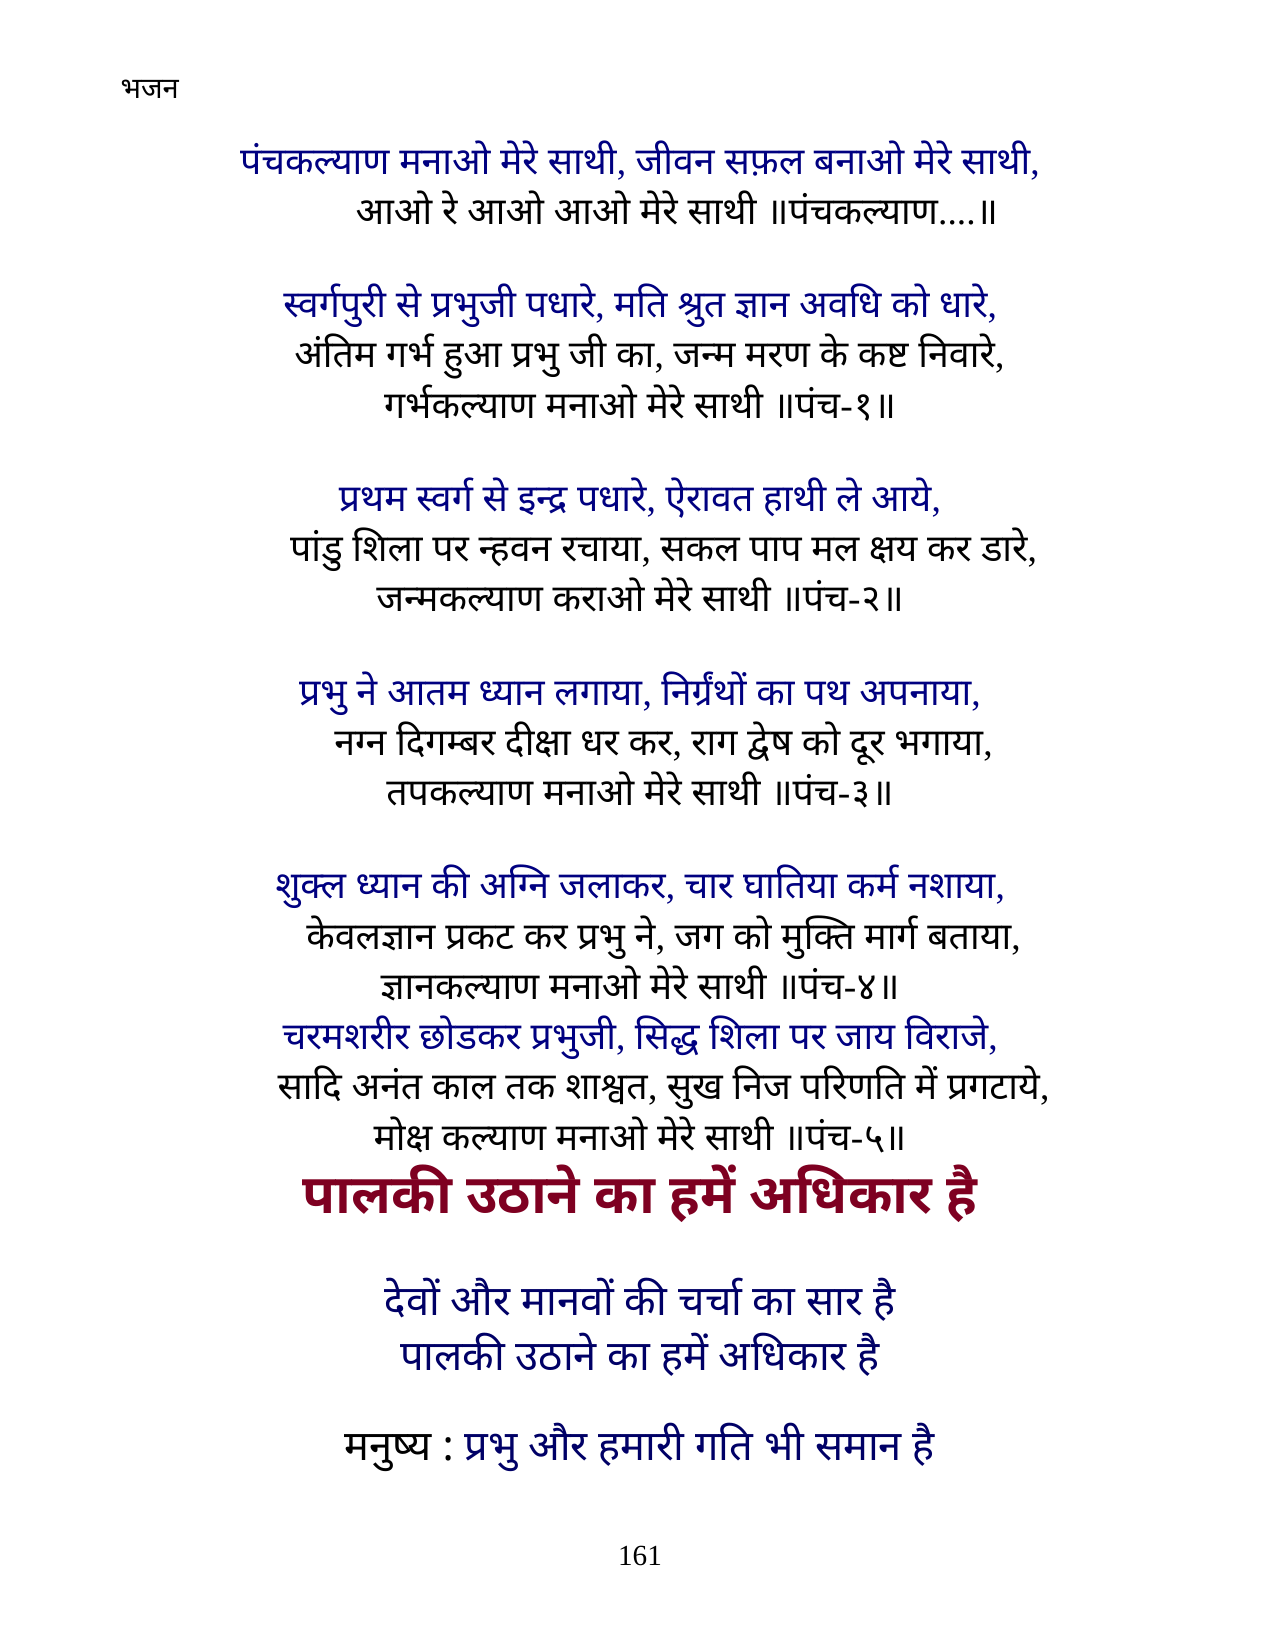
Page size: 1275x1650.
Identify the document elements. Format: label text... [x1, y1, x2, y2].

text पालकी उठाने का हमें अधिकार है [83, 1333, 1196, 1387]
text मनुष्य : प्रभु और हमारी गति भी समान है [83, 1416, 1196, 1477]
text प्रथम स्वर्ग से इन्द्र पधारे, ऐरावत हाथी ले आये, [83, 476, 1196, 527]
text नग्न दिगम्बर दीक्षा धर कर, राग द्वेष को दूर भगाया, [83, 720, 1196, 771]
text आओ रे आओ आओ मेरे साथी ॥पंचकल्याण....॥ [83, 189, 1196, 239]
text पांडु शिला पर न्हवन रचाया, सकल पाप मल क्षय कर डारे, [83, 527, 1196, 577]
text स्वर्गपुरी से प्रभुजी पधारे, मति श्रुत ज्ञान अवधि को धारे, [83, 283, 1196, 333]
text शुक्ल ध्यान की अग्नि जलाकर, चार घातिया कर्म नशाया, [83, 864, 1196, 914]
text अंतिम गर्भ हुआ प्रभु जी का, जन्म मरण के कष्ट निवारे, [83, 333, 1196, 383]
text पालकी उठाने का हमें अधिकार है [83, 1165, 1196, 1236]
text केवलज्ञान प्रकट कर प्रभु ने, जग को मुक्ति मार्ग बताया, [83, 914, 1196, 964]
text मोक्ष कल्याण मनाओ मेरे साथी ॥पंच-५॥ [83, 1115, 1196, 1165]
text चरमशरीर छोडकर प्रभुजी, सिद्ध शिला पर जाय विराजे, [83, 1014, 1196, 1065]
text गर्भकल्याण मनाओ मेरे साथी ॥पंच-१॥ [83, 383, 1196, 433]
text पंचकल्याण मनाओ मेरे साथी, जीवन सफ़ल बनाओ मेरे साथी, [83, 139, 1196, 189]
text सादि अनंत काल तक शाश्वत, सुख निज परिणति में प्रगटाये, [83, 1065, 1196, 1115]
text देवों और मानवों की चर्चा का सार है [83, 1278, 1196, 1333]
text जन्मकल्याण कराओ मेरे साथी ॥पंच-२॥ [83, 577, 1196, 627]
text प्रभु ने आतम ध्यान लगाया, निर्ग्रंथों का पथ अपनाया, [83, 670, 1196, 720]
text ज्ञानकल्याण मनाओ मेरे साथी ॥पंच-४॥ [83, 964, 1196, 1014]
text तपकल्याण मनाओ मेरे साथी ॥पंच-३॥ [83, 771, 1196, 821]
